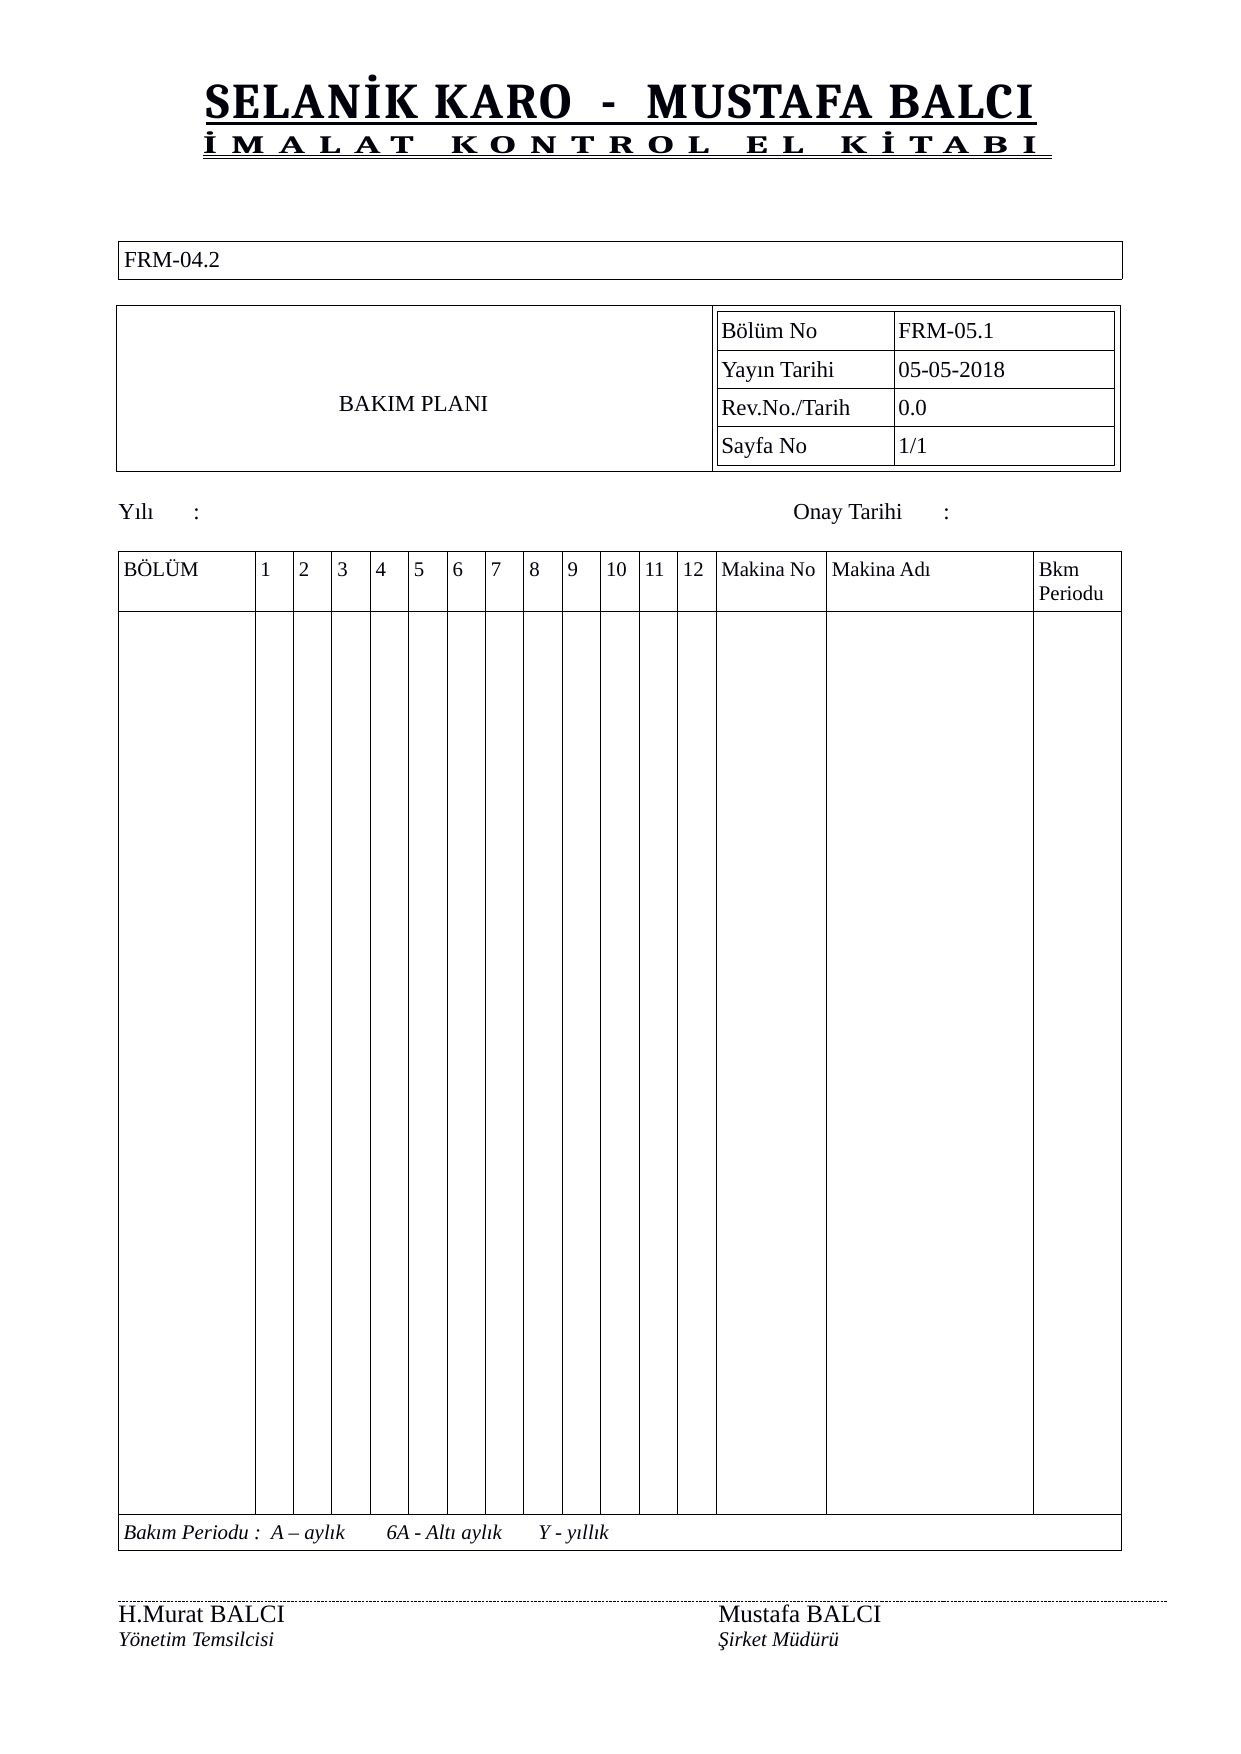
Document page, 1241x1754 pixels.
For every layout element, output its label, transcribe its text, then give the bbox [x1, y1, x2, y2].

table_header 3 [332, 552, 370, 611]
table_header 12 [678, 552, 716, 611]
table_cell [371, 612, 408, 1514]
table_header BÖLÜM [119, 552, 255, 611]
table_cell [448, 612, 485, 1514]
table_header Bkm Periodu [1034, 552, 1121, 611]
table_cell [524, 612, 562, 1514]
table_header FRM-05.1 [895, 312, 1114, 349]
table_cell [1034, 612, 1121, 1514]
table_cell [119, 612, 255, 1514]
table_cell Rev.No./Tarih [718, 389, 894, 426]
table_header 7 [486, 552, 523, 611]
table_cell [563, 612, 600, 1514]
text Yılı : Onay Tarihi : [118, 498, 1122, 524]
table_cell [601, 612, 639, 1514]
table_header 6 [448, 552, 485, 611]
table_header Bölüm No [718, 312, 894, 349]
table_cell Bakım Periodu : A – aylık 6A - Altı aylık Y - yıllık [119, 1515, 1121, 1550]
table_cell 0.0 [895, 389, 1114, 426]
table_cell [294, 612, 331, 1514]
table_cell [678, 612, 716, 1514]
table_header 9 [563, 552, 600, 611]
table_header 10 [601, 552, 639, 611]
table_header FRM-04.2 [119, 242, 1122, 278]
table_cell Yayın Tarihi [718, 351, 894, 388]
table_cell [486, 612, 523, 1514]
table_header Makina No [717, 552, 826, 611]
table_cell 1/1 [895, 427, 1114, 464]
table_header [713, 306, 1120, 471]
table_cell Sayfa No [718, 427, 894, 464]
table_header BAKIM PLANI [117, 306, 712, 471]
table_header 8 [524, 552, 562, 611]
table_header Makina Adı [827, 552, 1033, 611]
table_cell [409, 612, 447, 1514]
table_header 5 [409, 552, 447, 611]
table_cell [827, 612, 1033, 1514]
table_header 4 [371, 552, 408, 611]
table_header 1 [256, 552, 293, 611]
table_cell [717, 612, 826, 1514]
table_header 11 [640, 552, 677, 611]
table_cell 05-05-2018 [895, 351, 1114, 388]
table_cell [640, 612, 677, 1514]
table_cell [256, 612, 293, 1514]
table_header 2 [294, 552, 331, 611]
table_cell [332, 612, 370, 1514]
